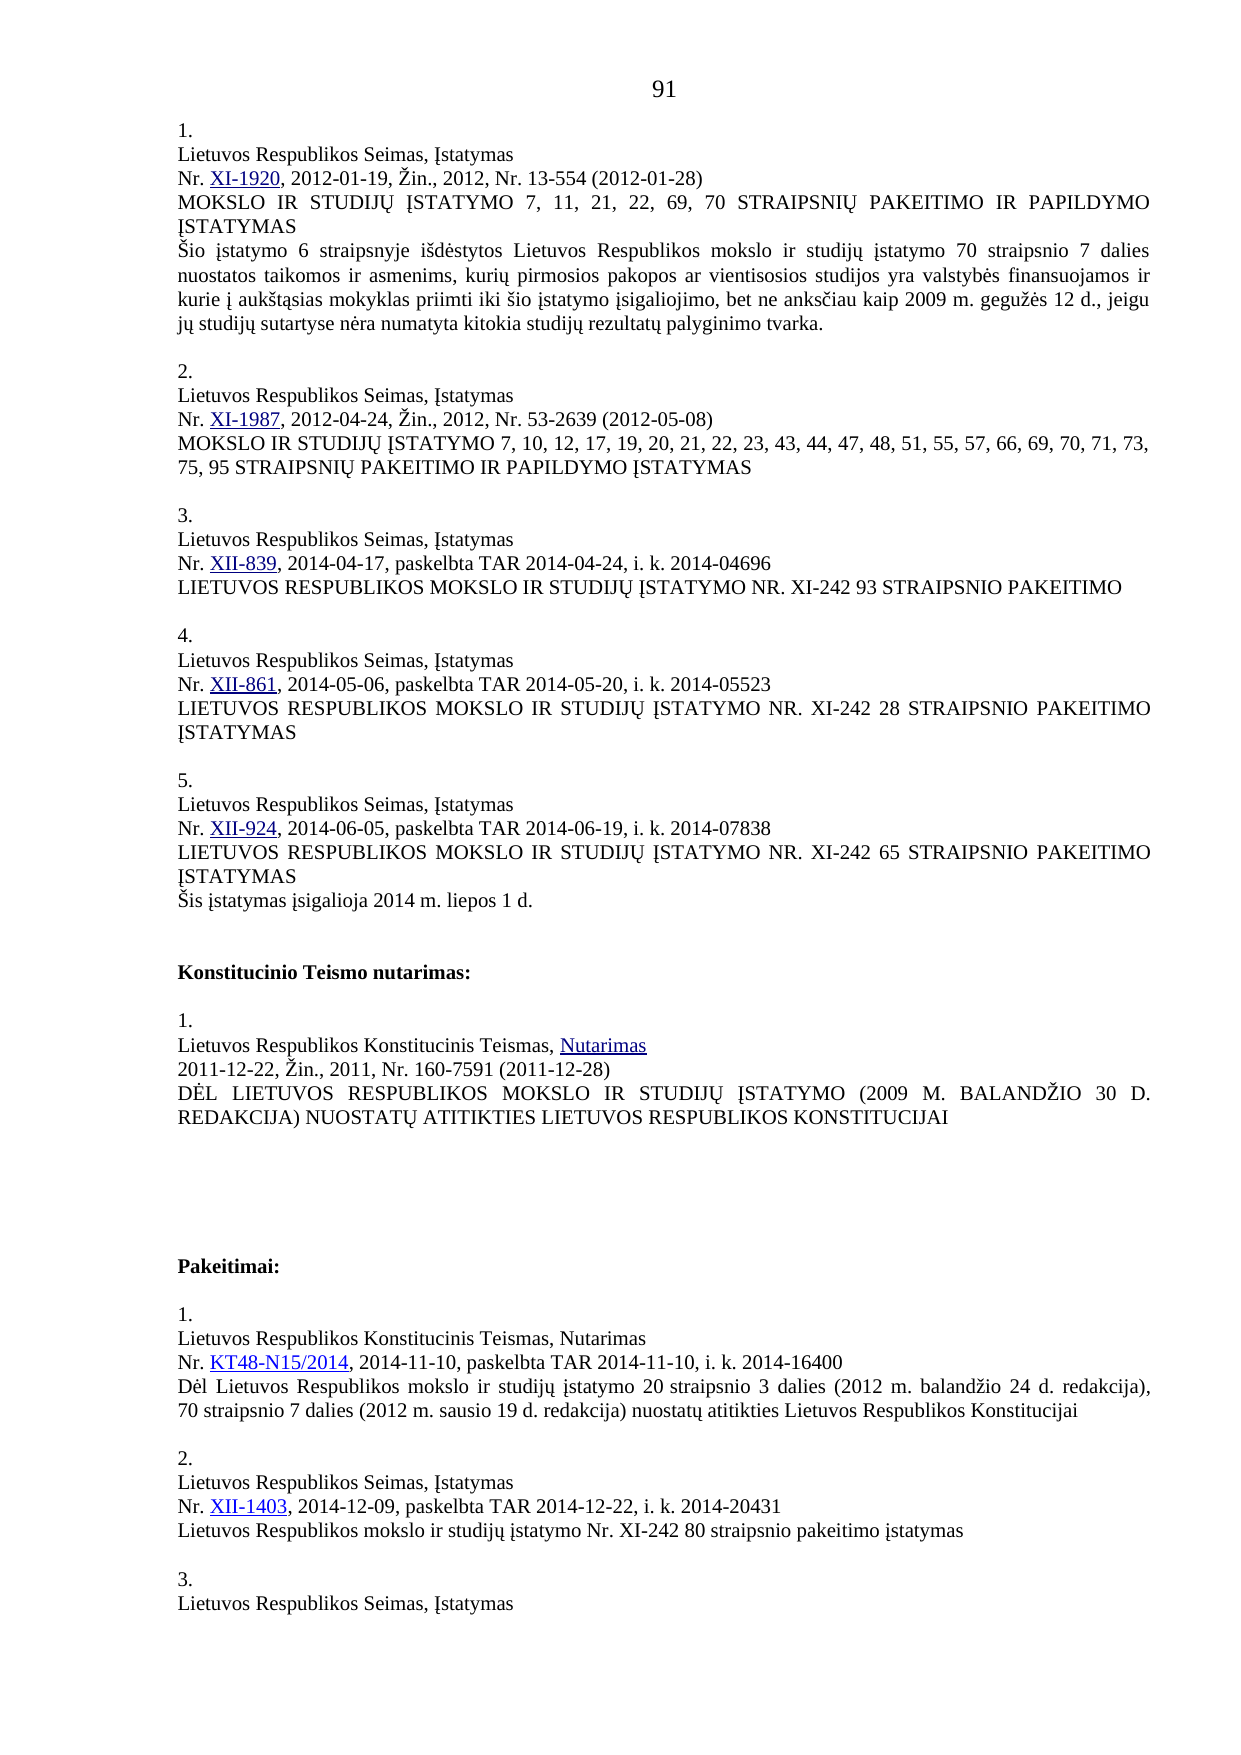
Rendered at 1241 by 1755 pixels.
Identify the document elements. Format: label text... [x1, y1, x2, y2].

text Šis įstatymas įsigalioja 2014 m. liepos 1 d. [177, 888, 1152, 912]
text Nr. XII-839, 2014-04-17, paskelbta TAR 2014-04-24, i. k. 2014-04696 [177, 551, 1152, 575]
text 2. [177, 1446, 1152, 1470]
text Lietuvos Respublikos Seimas, Įstatymas [177, 792, 1152, 816]
text Lietuvos Respublikos Seimas, Įstatymas [177, 142, 1152, 166]
text 1. [177, 1008, 1152, 1032]
text Šio įstatymo 6 straipsnyje išdėstytos Lietuvos Respublikos mokslo ir studijų įstatymo 70 straipsnio 7 dalies nuostatos taikomos ir asmenims, kurių pirmosios pakopos ar vientisosios studijos yra valstybės finansuojamos ir kurie į aukštąsias mokyklas priimti iki šio įstatymo įsigaliojimo, bet ne anksčiau kaip 2009 m. gegužės 12 d., jeigu jų studijų sutartyse nėra numatyta kitokia studijų rezultatų palyginimo tvarka. [177, 238, 1152, 335]
text Nr. KT48-N15/2014, 2014-11-10, paskelbta TAR 2014-11-10, i. k. 2014-16400 [177, 1350, 1152, 1374]
text 4. [177, 623, 1152, 647]
text Nr. XI-1987, 2012-04-24, Žin., 2012, Nr. 53-2639 (2012-05-08) [177, 407, 1152, 431]
text Lietuvos Respublikos Seimas, Įstatymas [177, 1591, 1152, 1615]
text Konstitucinio Teismo nutarimas: [177, 960, 1152, 984]
text Nr. XII-1403, 2014-12-09, paskelbta TAR 2014-12-22, i. k. 2014-20431 [177, 1494, 1152, 1518]
text 3. [177, 1567, 1152, 1591]
text Lietuvos Respublikos Konstitucinis Teismas, Nutarimas [177, 1326, 1152, 1350]
text Lietuvos Respublikos Konstitucinis Teismas, Nutarimas [177, 1032, 1152, 1057]
text 2011-12-22, Žin., 2011, Nr. 160-7591 (2011-12-28) [177, 1057, 1152, 1081]
text Nr. XI-1920, 2012-01-19, Žin., 2012, Nr. 13-554 (2012-01-28) [177, 166, 1152, 190]
text Lietuvos Respublikos mokslo ir studijų įstatymo Nr. XI-242 80 straipsnio pakeitimo įstatymas [177, 1518, 1152, 1542]
text Nr. XII-924, 2014-06-05, paskelbta TAR 2014-06-19, i. k. 2014-07838 [177, 816, 1152, 840]
text Lietuvos Respublikos Seimas, Įstatymas [177, 1470, 1152, 1494]
text 5. [177, 768, 1152, 792]
text Dėl Lietuvos Respublikos mokslo ir studijų įstatymo 20 straipsnio 3 dalies (2012 m. balandžio 24 d. redakcija), 70 straipsnio 7 dalies (2012 m. sausio 19 d. redakcija) nuostatų atitikties Lietuvos Respublikos Konstitucijai [177, 1374, 1152, 1422]
text LIETUVOS RESPUBLIKOS MOKSLO IR STUDIJŲ ĮSTATYMO NR. XI-242 93 STRAIPSNIO PAKEITIMO [177, 575, 1152, 599]
text Lietuvos Respublikos Seimas, Įstatymas [177, 383, 1152, 407]
text MOKSLO IR STUDIJŲ ĮSTATYMO 7, 10, 12, 17, 19, 20, 21, 22, 23, 43, 44, 47, 48, 51, 55, 57, 66, 69, 70, 71, 73, 75, 95 STRAIPSNIŲ PAKEITIMO IR PAPILDYMO ĮSTATYMAS [177, 431, 1152, 479]
text MOKSLO IR STUDIJŲ ĮSTATYMO 7, 11, 21, 22, 69, 70 STRAIPSNIŲ PAKEITIMO IR PAPILDYMO ĮSTATYMAS [177, 190, 1152, 238]
text Lietuvos Respublikos Seimas, Įstatymas [177, 647, 1152, 672]
text 1. [177, 1302, 1152, 1326]
text LIETUVOS RESPUBLIKOS MOKSLO IR STUDIJŲ ĮSTATYMO NR. XI-242 28 STRAIPSNIO PAKEITIMO ĮSTATYMAS [177, 696, 1152, 744]
text LIETUVOS RESPUBLIKOS MOKSLO IR STUDIJŲ ĮSTATYMO NR. XI-242 65 STRAIPSNIO PAKEITIMO ĮSTATYMAS [177, 840, 1152, 888]
text 2. [177, 359, 1152, 383]
text Pakeitimai: [177, 1254, 1152, 1278]
text Lietuvos Respublikos Seimas, Įstatymas [177, 527, 1152, 551]
text DĖL LIETUVOS RESPUBLIKOS MOKSLO IR STUDIJŲ ĮSTATYMO (2009 M. BALANDŽIO 30 D. REDAKCIJA) NUOSTATŲ ATITIKTIES LIETUVOS RESPUBLIKOS KONSTITUCIJAI [177, 1081, 1152, 1129]
text Nr. XII-861, 2014-05-06, paskelbta TAR 2014-05-20, i. k. 2014-05523 [177, 672, 1152, 696]
text 3. [177, 503, 1152, 527]
text 1. [177, 118, 1152, 142]
